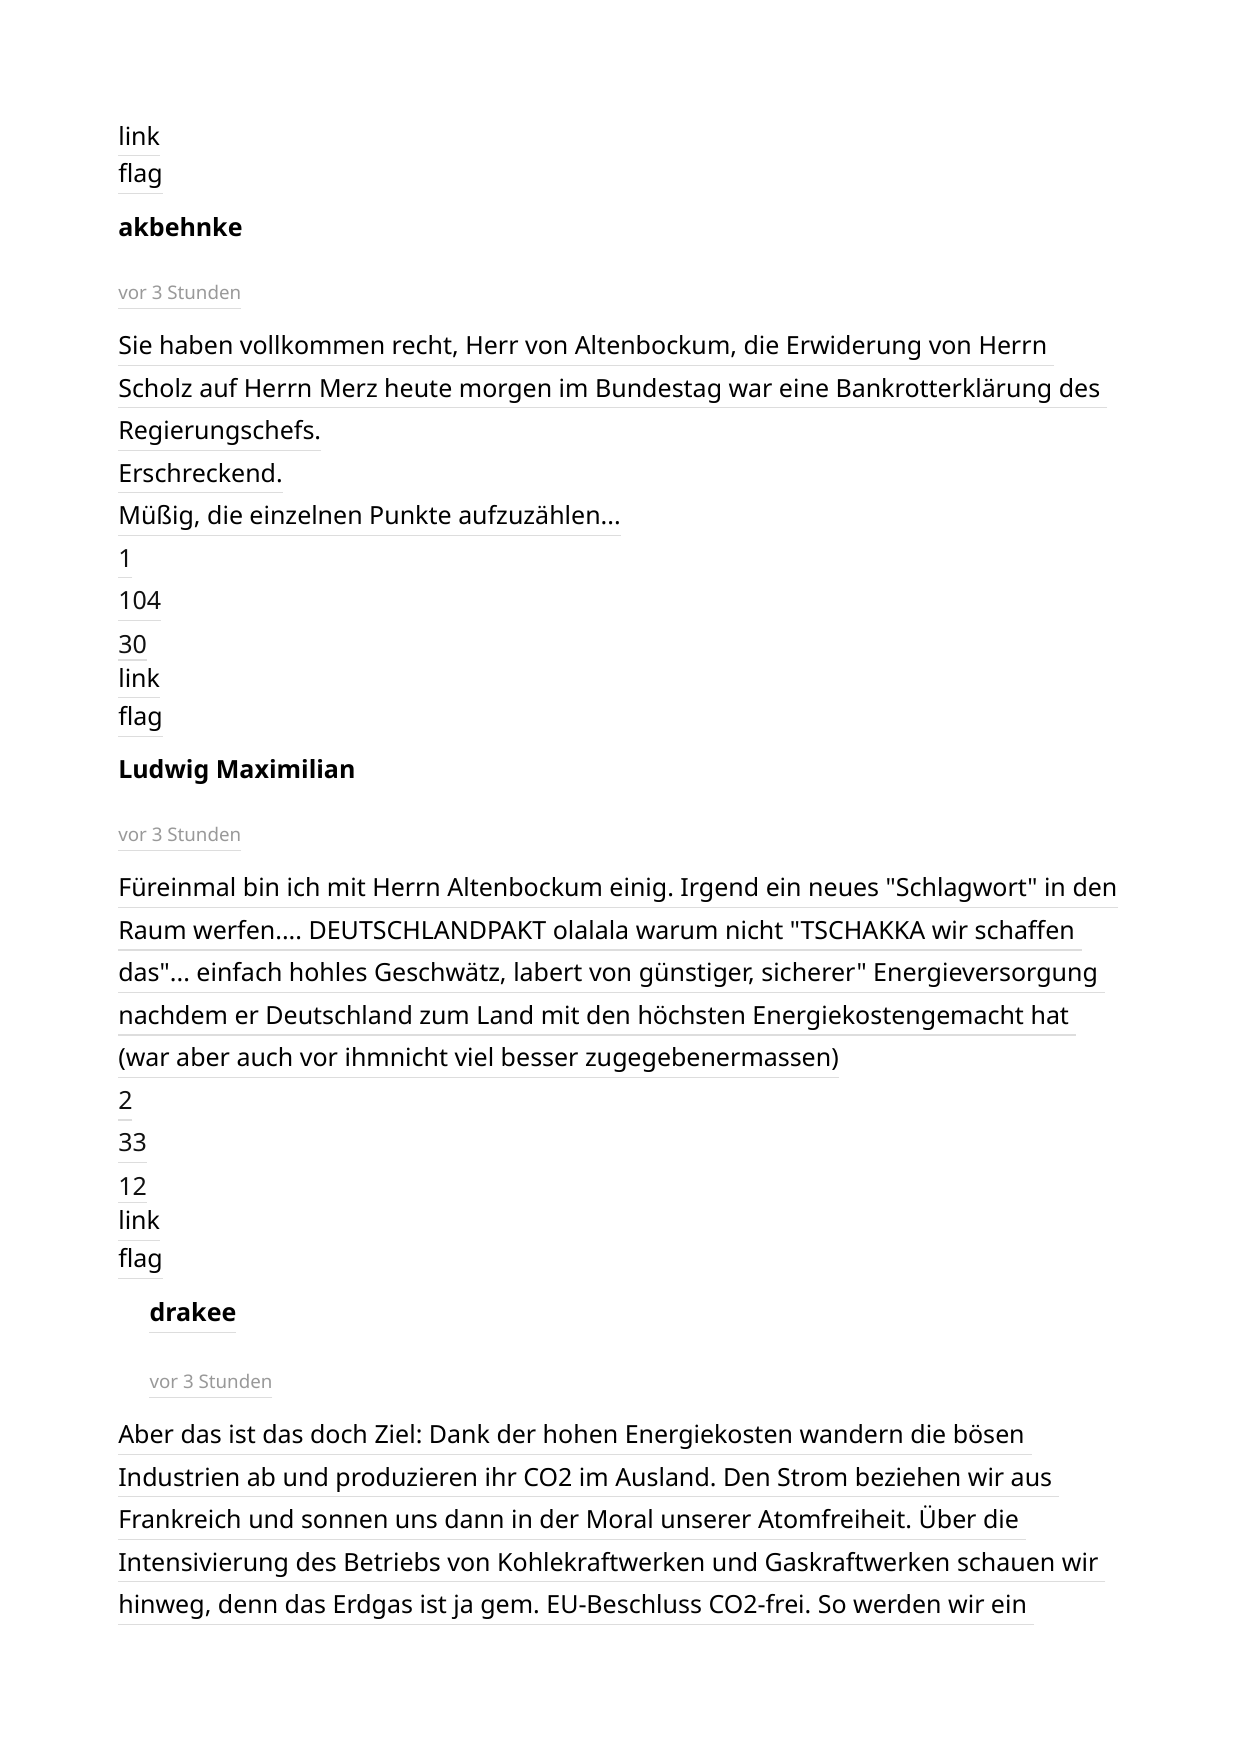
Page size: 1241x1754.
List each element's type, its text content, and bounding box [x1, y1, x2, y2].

text flag [118, 1241, 1122, 1279]
text Aber das ist das doch Ziel: Dank der hohen Energiekosten wandern die bösen Industrien ab und produzieren ihr CO2 im Ausland. Den Strom beziehen wir aus Frankreich und sonnen uns dann in der Moral unserer Atomfreiheit. Über die Intensivierung des Betriebs von Kohlekraftwerken und Gaskraftwerken schauen wir hinweg, denn das Erdgas ist ja gem. EU-Beschluss CO2-frei. So werden wir ein [118, 1417, 1122, 1625]
text Sie haben vollkommen recht, Herr von Altenbockum, die Erwiderung von Herrn Scholz auf Herrn Merz heute morgen im Bundestag war eine Bankrotterklärung des Regierungschefs. Erschreckend. Müßig, die einzelnen Punkte aufzuzählen... [118, 328, 1122, 536]
text 1 [118, 540, 1122, 578]
text flag [118, 156, 1122, 194]
text 12 [118, 1168, 1122, 1203]
text link [118, 661, 1122, 698]
text vor 3 Stunden [149, 1368, 1117, 1398]
text link [118, 1203, 1122, 1241]
text 33 [118, 1125, 1122, 1163]
text vor 3 Stunden [118, 279, 1117, 309]
text 2 [118, 1083, 1122, 1121]
text vor 3 Stunden [118, 822, 1117, 851]
text link [118, 118, 1122, 156]
text akbehnke [118, 210, 1122, 244]
text Füreinmal bin ich mit Herrn Altenbockum einig. Irgend ein neues "Schlagwort" in den Raum werfen.... DEUTSCHLANDPAKT olalala warum nicht "TSCHAKKA wir schaffen das"... einfach hohles Geschwätz, labert von günstiger, sicherer" Energieversorgung nachdem er Deutschland zum Land mit den höchsten Energiekostengemacht hat (war aber auch vor ihmnicht viel besser zugegebenermassen) [118, 870, 1122, 1078]
text drakee [149, 1294, 1122, 1333]
text flag [118, 698, 1122, 737]
text Ludwig Maximilian [118, 752, 1122, 786]
text 30 [118, 625, 1122, 661]
text 104 [118, 583, 1122, 621]
